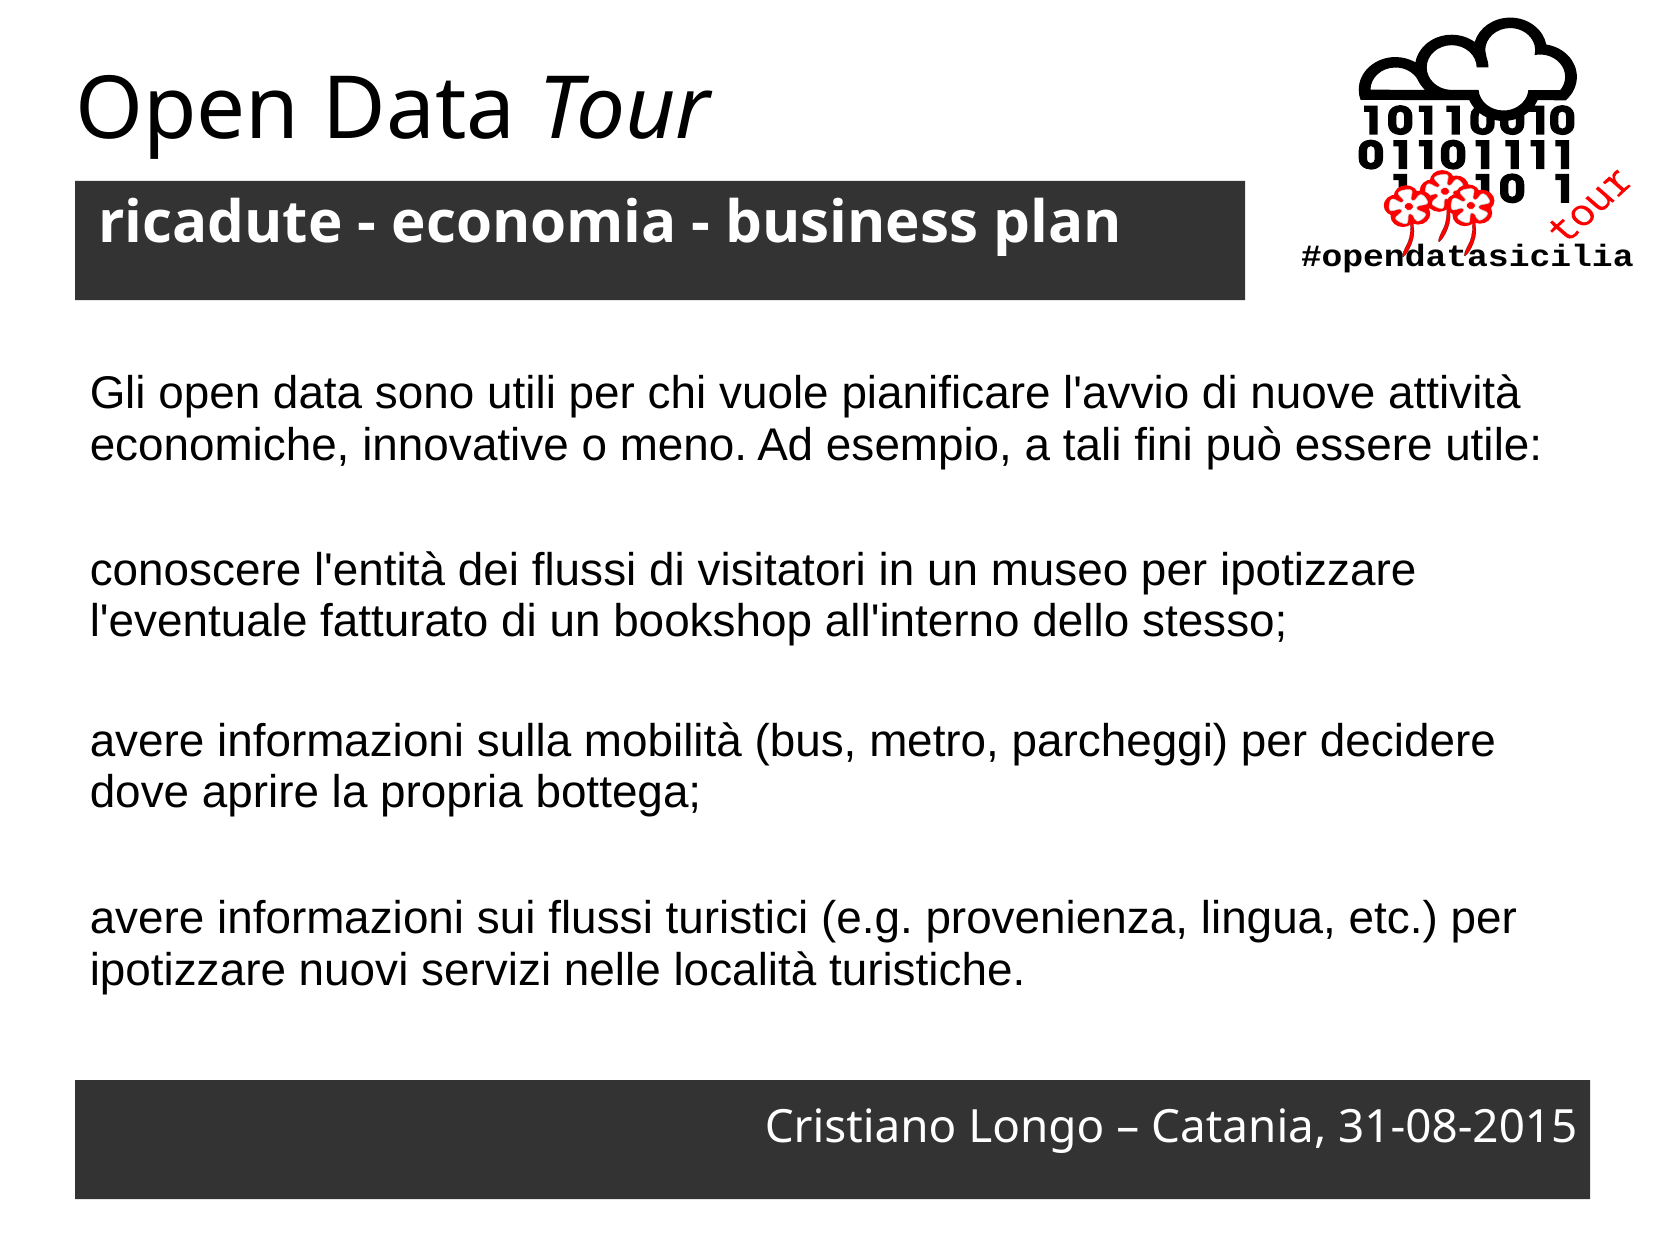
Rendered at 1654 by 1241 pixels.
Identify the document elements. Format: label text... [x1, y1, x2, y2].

text_box conoscere l'entità dei flussi di visitatori in un museo per ipotizzare l'eventuale fatturato di un bookshop all'interno dello stesso; [75, 536, 1546, 654]
list Open Data Tour [75, 45, 1246, 165]
text_box avere informazioni sulla mobilità (bus, metro, parcheggi) per decidere dove aprire la propria bottega; [75, 707, 1546, 826]
text_box avere informazioni sui flussi turistici (e.g. provenienza, lingua, etc.) per ipotizzare nuovi servizi nelle località turistiche. [75, 885, 1546, 1003]
text_box Gli open data sono utili per chi vuole pianificare l'avvio di nuove attività economiche, innovative o meno. Ad esempio, a tali fini può essere utile: [75, 360, 1591, 478]
list ricadute - economia - business plan [75, 180, 1246, 301]
list Cristiano Longo – Catania, 31-08-2015 [75, 1080, 1591, 1200]
picture [1302, 17, 1633, 273]
